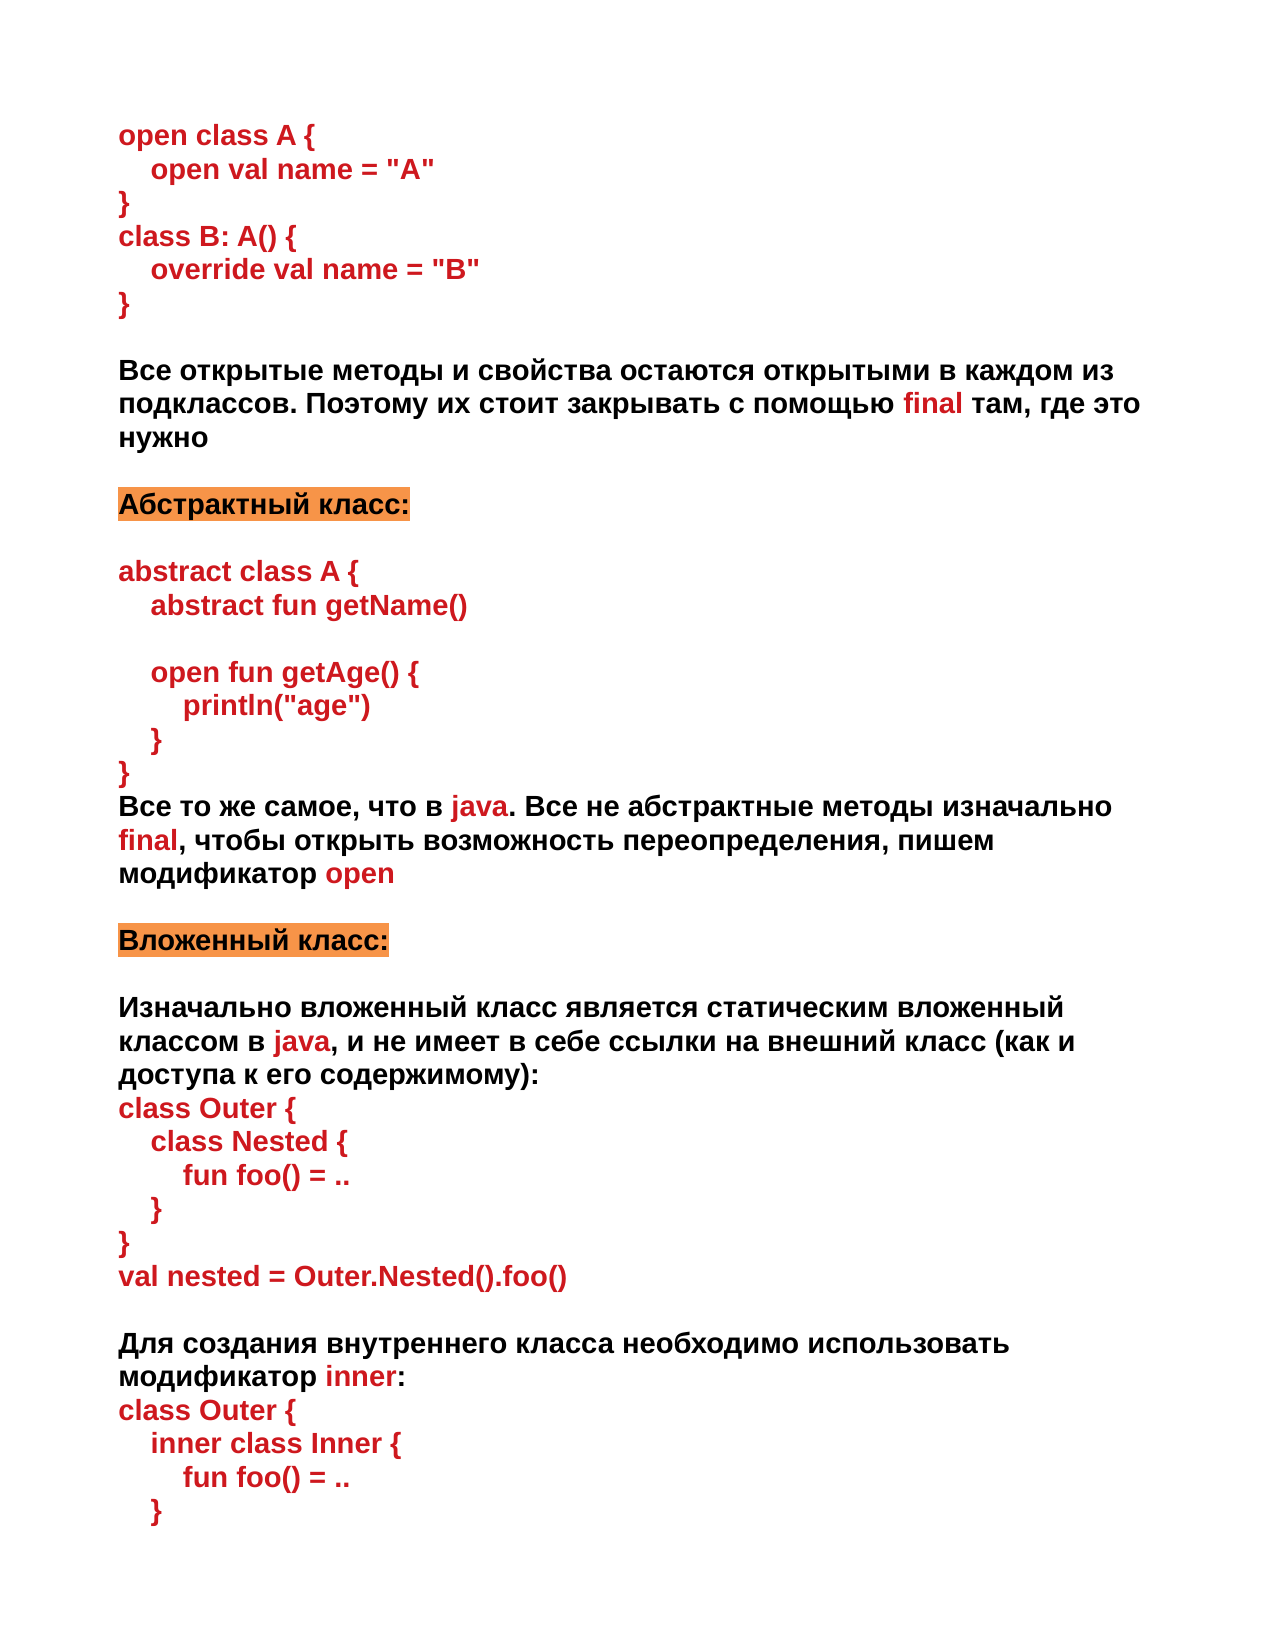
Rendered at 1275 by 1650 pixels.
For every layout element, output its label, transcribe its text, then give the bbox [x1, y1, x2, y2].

text open class A { [118, 118, 1157, 152]
text Для создания внутреннего класса необходимо использовать модификатор inner: [118, 1326, 1157, 1393]
text } [118, 1493, 1157, 1527]
text } [118, 286, 1157, 319]
text } [118, 755, 1157, 789]
text fun foo() = .. [118, 1158, 1157, 1191]
text } [118, 1225, 1157, 1258]
text } [118, 1191, 1157, 1225]
text Абстрактный класс: [118, 487, 1157, 521]
text class B: A() { [118, 219, 1157, 252]
text Все то же самое, что в java. Все не абстрактные методы изначально final, чтобы открыть возможность переопределения, пишем модификатор open [118, 789, 1157, 889]
text val nested = Outer.Nested().foo() [118, 1258, 1157, 1292]
text println("age") [118, 688, 1157, 722]
text Вложенный класс: [118, 923, 1157, 957]
text abstract class A { [118, 554, 1157, 588]
text open val name = "A" [118, 152, 1157, 185]
text inner class Inner { [118, 1426, 1157, 1460]
text open fun getAge() { [118, 655, 1157, 688]
text } [118, 722, 1157, 755]
text Все открытые методы и свойства остаются открытыми в каждом из подклассов. Поэтому их стоит закрывать с помощью final там, где это нужно [118, 353, 1157, 453]
text class Outer { [118, 1393, 1157, 1426]
text class Outer { [118, 1091, 1157, 1124]
text override val name = "B" [118, 252, 1157, 286]
text abstract fun getName() [118, 588, 1157, 621]
text fun foo() = .. [118, 1460, 1157, 1493]
text } [118, 185, 1157, 219]
text Изначально вложенный класс является статическим вложенный классом в java, и не имеет в себе ссылки на внешний класс (как и доступа к его содержимому): [118, 990, 1157, 1091]
text class Nested { [118, 1124, 1157, 1158]
